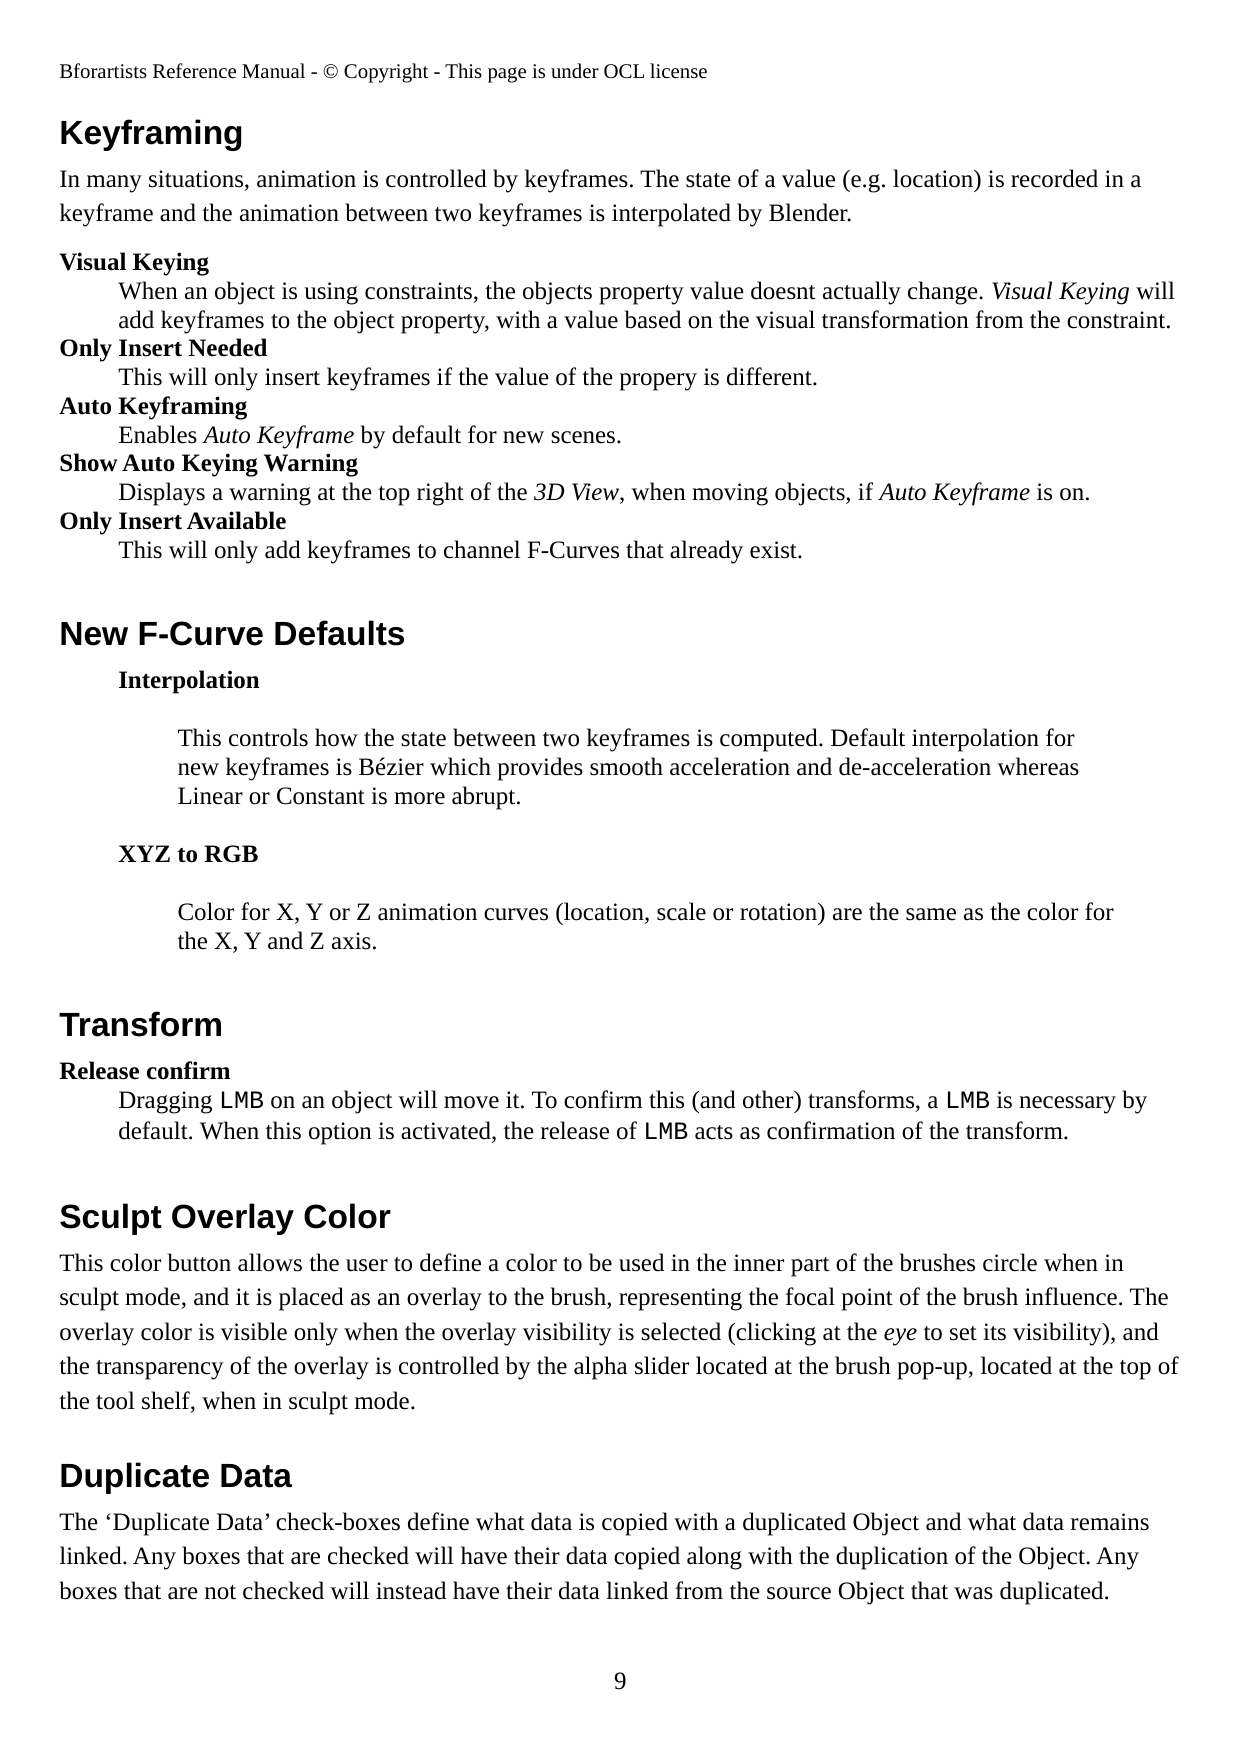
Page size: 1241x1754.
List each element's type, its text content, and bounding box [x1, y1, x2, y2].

subtitle Show Auto Keying Warning [59, 448, 1181, 477]
subtitle Duplicate Data [59, 1456, 1181, 1494]
subtitle Keyframing [59, 113, 1181, 151]
list Displays a warning at the top right of the 3D View, when moving objects, if Auto Keyframe is on. [118, 477, 1181, 506]
list This will only add keyframes to channel F-Curves that already exist. [118, 535, 1181, 563]
list When an object is using constraints, the objects property value doesnt actually change. Visual Keying will add keyframes to the object property, with a value based on the visual transformation from the constraint. [118, 276, 1181, 333]
list Color for X, Y or Z animation curves (location, scale or rotation) are the same as the color for the X, Y and Z axis. [177, 897, 1122, 955]
list Enables Auto Keyframe by default for new scenes. [118, 420, 1181, 448]
list This controls how the state between two keyframes is computed. Default interpolation for new keyframes is Bézier which provides smooth acceleration and de-acceleration whereas Linear or Constant is more abrupt. [177, 723, 1122, 809]
text The ‘Duplicate Data’ check-boxes define what data is copied with a duplicated Object and what data remains linked. Any boxes that are checked will have their data copied along with the duplication of the Object. Any boxes that are not checked will instead have their data linked from the source Object that was duplicated. [59, 1507, 1181, 1605]
text In many situations, animation is controlled by keyframes. The state of a value (e.g. location) is recorded in a keyframe and the animation between two keyframes is interpolated by Blender. [59, 164, 1181, 227]
subtitle Transform [59, 1005, 1181, 1044]
subtitle Interpolation [118, 665, 1122, 694]
list This will only insert keyframes if the value of the propery is different. [118, 362, 1181, 391]
subtitle Auto Keyframing [59, 391, 1181, 420]
text This color button allows the user to define a color to be used in the inner part of the brushes circle when in sculpt mode, and it is placed as an overlay to the brush, representing the focal point of the brush influence. The overlay color is visible only when the overlay visibility is selected (clicking at the eye to set its visibility), and the transparency of the overlay is controlled by the alpha slider located at the brush pop-up, located at the top of the tool shelf, when in sculpt mode. [59, 1248, 1181, 1415]
subtitle Only Insert Available [59, 506, 1181, 535]
subtitle Sculpt Overlay Color [59, 1197, 1181, 1236]
subtitle XYZ to RGB [118, 839, 1122, 868]
subtitle Visual Keying [59, 247, 1181, 276]
list Dragging LMB on an object will move it. To confirm this (and other) transforms, a LMB is necessary by default. When this option is activated, the release of LMB acts as confirmation of the transform. [118, 1085, 1181, 1147]
subtitle Release confirm [59, 1056, 1181, 1085]
subtitle Only Insert Needed [59, 333, 1181, 362]
subtitle New F-Curve Defaults [59, 614, 1181, 652]
